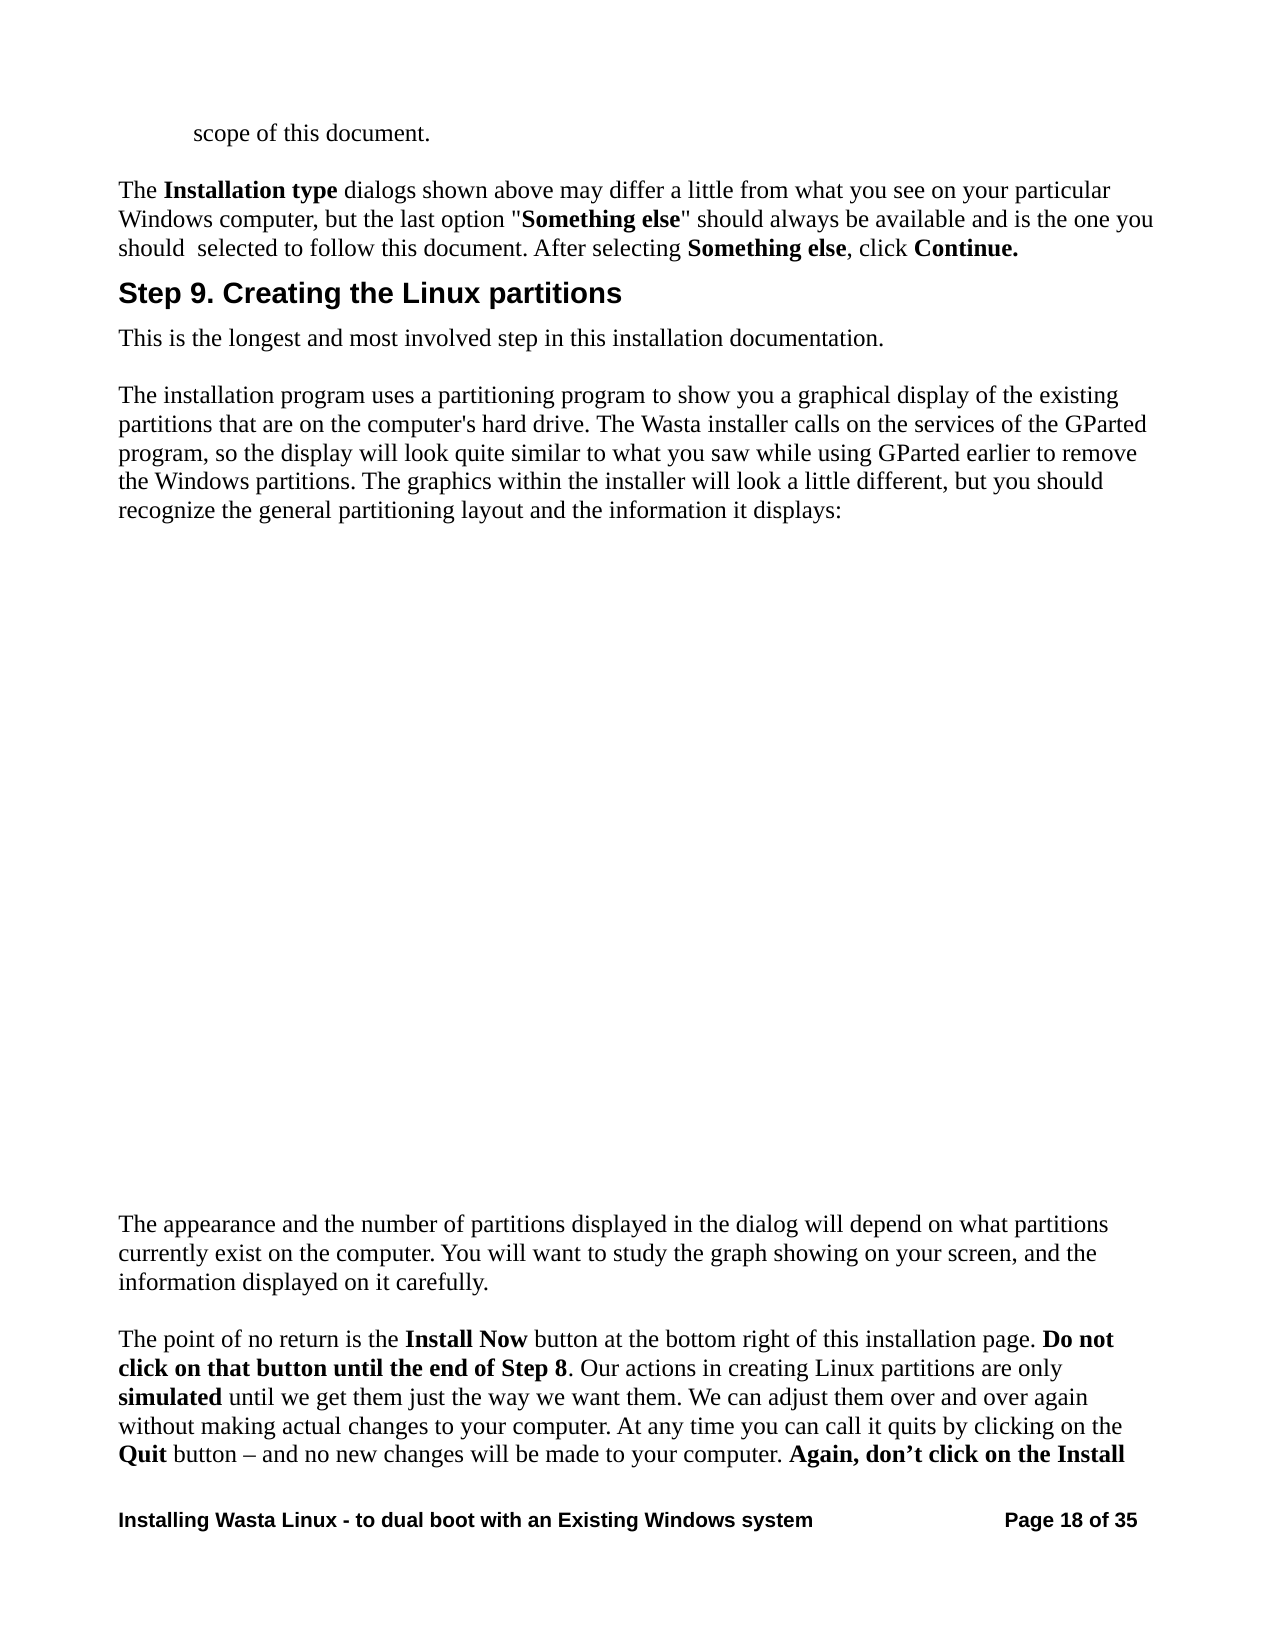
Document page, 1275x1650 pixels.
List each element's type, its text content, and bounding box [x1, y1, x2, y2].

text The point of no return is the Install Now button at the bottom right of this installation page. Do not click on that button until the end of Step 8. Our actions in creating Linux partitions are only simulated until we get them just the way we want them. We can adjust them over and over again without making actual changes to your computer. At any time you can call it quits by clicking on the Quit button – and no new changes will be made to your computer. Again, don’t click on the Install [118, 1324, 1157, 1468]
text The appearance and the number of partitions displayed in the dialog will depend on what partitions currently exist on the computer. You will want to study the graph showing on your screen, and the information displayed on it carefully. [118, 1209, 1157, 1296]
text The Installation type dialogs shown above may differ a little from what you see on your particular Windows computer, but the last option "Something else" should always be available and is the one you should selected to follow this document. After selecting Something else, click Continue. [118, 176, 1157, 262]
text This is the longest and most involved step in this installation documentation. [118, 323, 1157, 351]
list scope of this document. [156, 118, 1157, 147]
text The installation program uses a partitioning program to show you a graphical display of the existing partitions that are on the computer's hard drive. The Wasta installer calls on the services of the GParted program, so the display will look quite similar to what you saw while using GParted earlier to remove the Windows partitions. The graphics within the installer will look a little different, but you should recognize the general partitioning layout and the information it displays: [118, 380, 1157, 524]
subtitle Step 9. Creating the Linux partitions [118, 276, 1157, 310]
